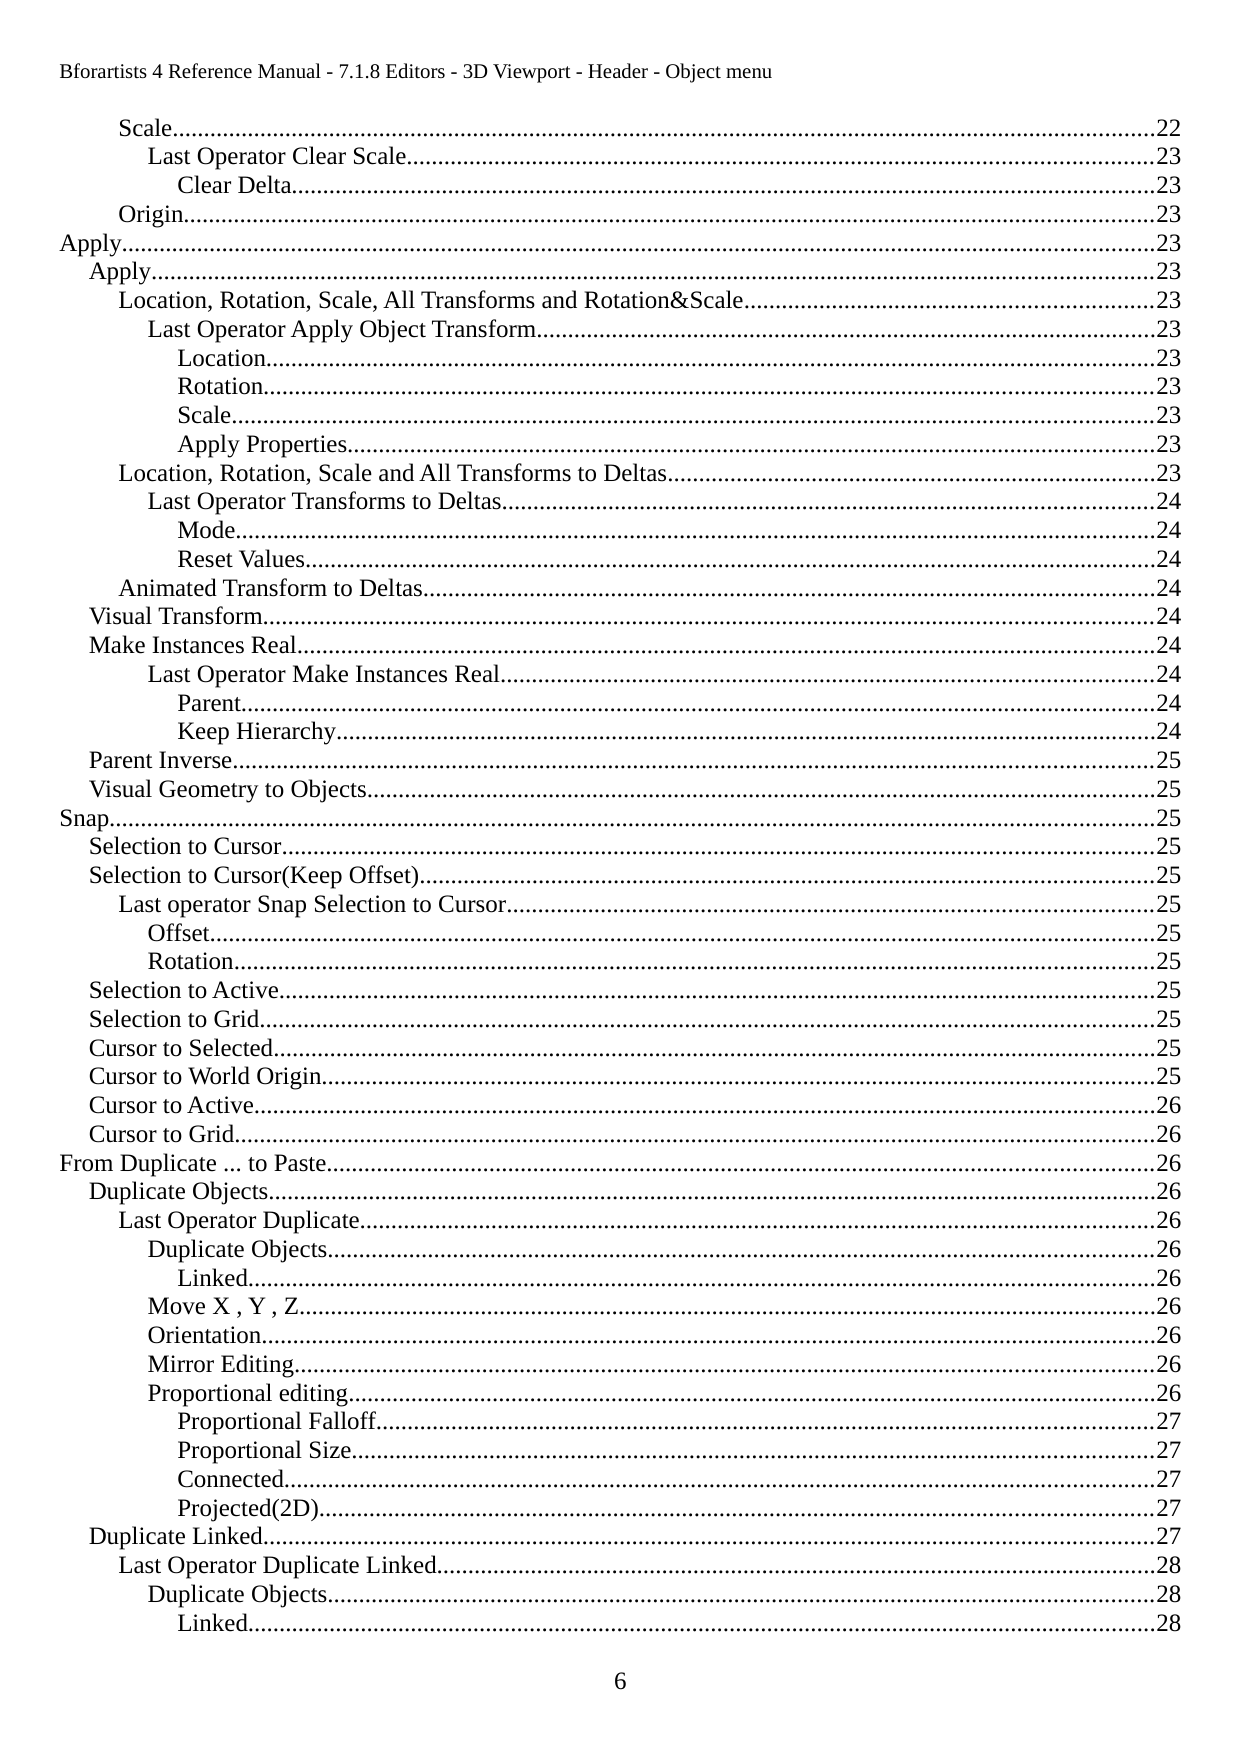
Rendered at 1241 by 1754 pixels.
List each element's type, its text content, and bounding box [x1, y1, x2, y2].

text Last Operator Transforms to Deltas 24 [147, 486, 1181, 515]
text Linked 26 [177, 1263, 1181, 1291]
text Selection to Cursor 25 [88, 831, 1181, 860]
text Duplicate Objects 26 [88, 1176, 1181, 1205]
text Last Operator Duplicate Linked 28 [118, 1550, 1181, 1579]
text Move X , Y , Z 26 [147, 1291, 1181, 1320]
text Selection to Cursor(Keep Offset) 25 [88, 860, 1181, 889]
text Keep Hierarchy 24 [177, 716, 1181, 745]
text Visual Transform 24 [88, 601, 1181, 630]
text Selection to Grid 25 [88, 1004, 1181, 1033]
text From Duplicate ... to Paste 26 [59, 1148, 1181, 1176]
text Projected(2D) 27 [177, 1493, 1181, 1521]
text Cursor to World Origin 25 [88, 1061, 1181, 1090]
text Last operator Snap Selection to Cursor 25 [118, 889, 1181, 918]
text Cursor to Active 26 [88, 1090, 1181, 1119]
text Orientation 26 [147, 1320, 1181, 1349]
text Origin 23 [118, 199, 1181, 228]
text Proportional Falloff 27 [177, 1406, 1181, 1435]
text Scale 22 [118, 113, 1181, 141]
text Location 23 [177, 343, 1181, 371]
text Make Instances Real 24 [88, 630, 1181, 659]
text Clear Delta 23 [177, 170, 1181, 199]
text Animated Transform to Deltas 24 [118, 573, 1181, 601]
text Snap 25 [59, 803, 1181, 831]
text Cursor to Selected 25 [88, 1033, 1181, 1061]
text Offset 25 [147, 918, 1181, 946]
text Apply 23 [59, 228, 1181, 256]
text Connected 27 [177, 1464, 1181, 1493]
text Last Operator Apply Object Transform 23 [147, 314, 1181, 343]
text Rotation 23 [177, 371, 1181, 400]
text Parent 24 [177, 688, 1181, 716]
text Location, Rotation, Scale and All Transforms to Deltas 23 [118, 458, 1181, 486]
text Reset Values 24 [177, 544, 1181, 573]
text Mirror Editing 26 [147, 1349, 1181, 1378]
text Cursor to Grid 26 [88, 1119, 1181, 1148]
text Parent Inverse 25 [88, 745, 1181, 774]
text Duplicate Linked 27 [88, 1521, 1181, 1550]
text Mode 24 [177, 515, 1181, 544]
text Scale 23 [177, 400, 1181, 429]
text Apply 23 [88, 256, 1181, 285]
text Last Operator Duplicate 26 [118, 1205, 1181, 1234]
text Last Operator Clear Scale 23 [147, 141, 1181, 170]
text Linked 28 [177, 1608, 1181, 1636]
text Last Operator Make Instances Real 24 [147, 659, 1181, 688]
text Proportional Size 27 [177, 1435, 1181, 1464]
text Selection to Active 25 [88, 975, 1181, 1004]
text Apply Properties 23 [177, 429, 1181, 458]
text Rotation 25 [147, 946, 1181, 975]
text Visual Geometry to Objects 25 [88, 774, 1181, 803]
text Location, Rotation, Scale, All Transforms and Rotation&Scale 23 [118, 285, 1181, 314]
text Proportional editing 26 [147, 1378, 1181, 1406]
text Duplicate Objects 28 [147, 1579, 1181, 1608]
text Duplicate Objects 26 [147, 1234, 1181, 1263]
